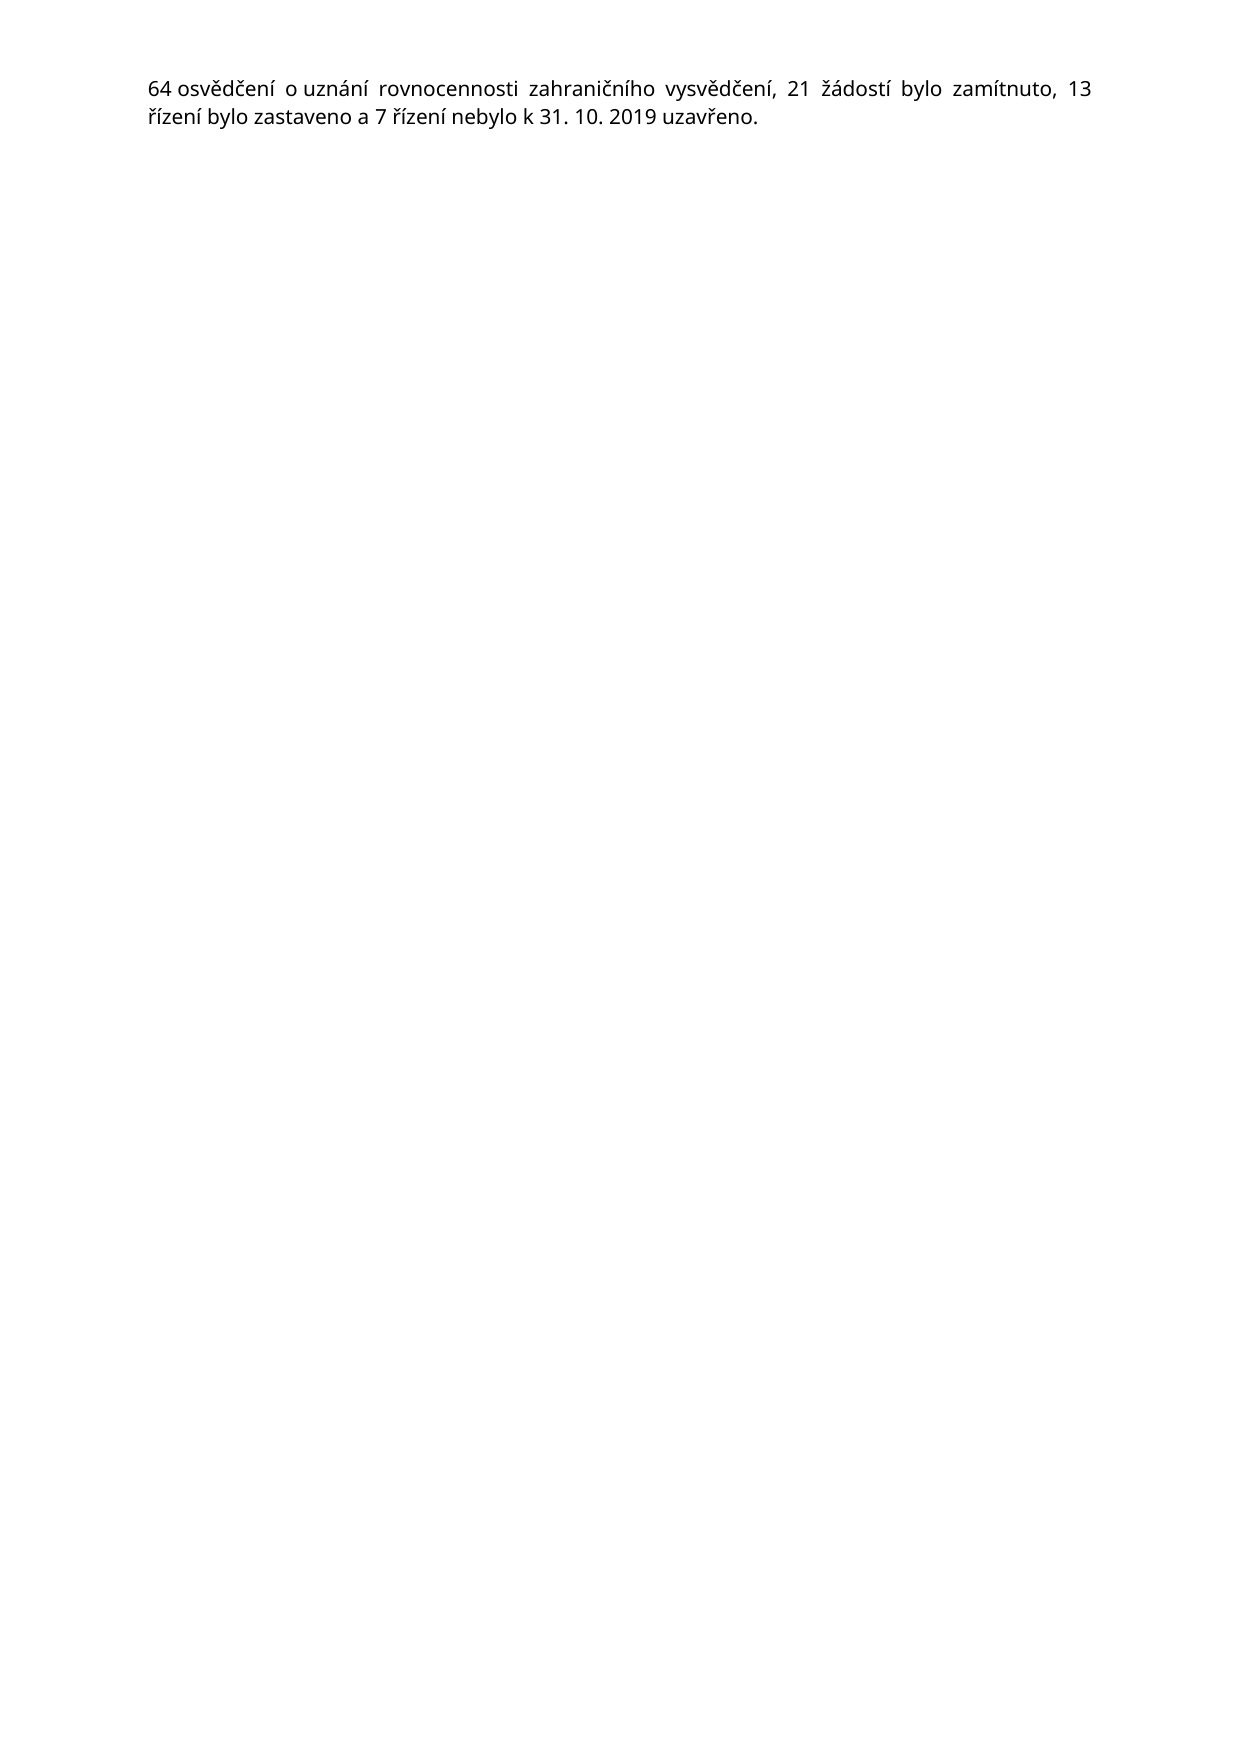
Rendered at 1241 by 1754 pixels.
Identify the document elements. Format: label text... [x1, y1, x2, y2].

text 64 osvědčení o uznání rovnocennosti zahraničního vysvědčení, 21 žádostí bylo zamítnuto, 13 řízení bylo zastaveno a 7 řízení nebylo k 31. 10. 2019 uzavřeno. [148, 74, 1092, 131]
